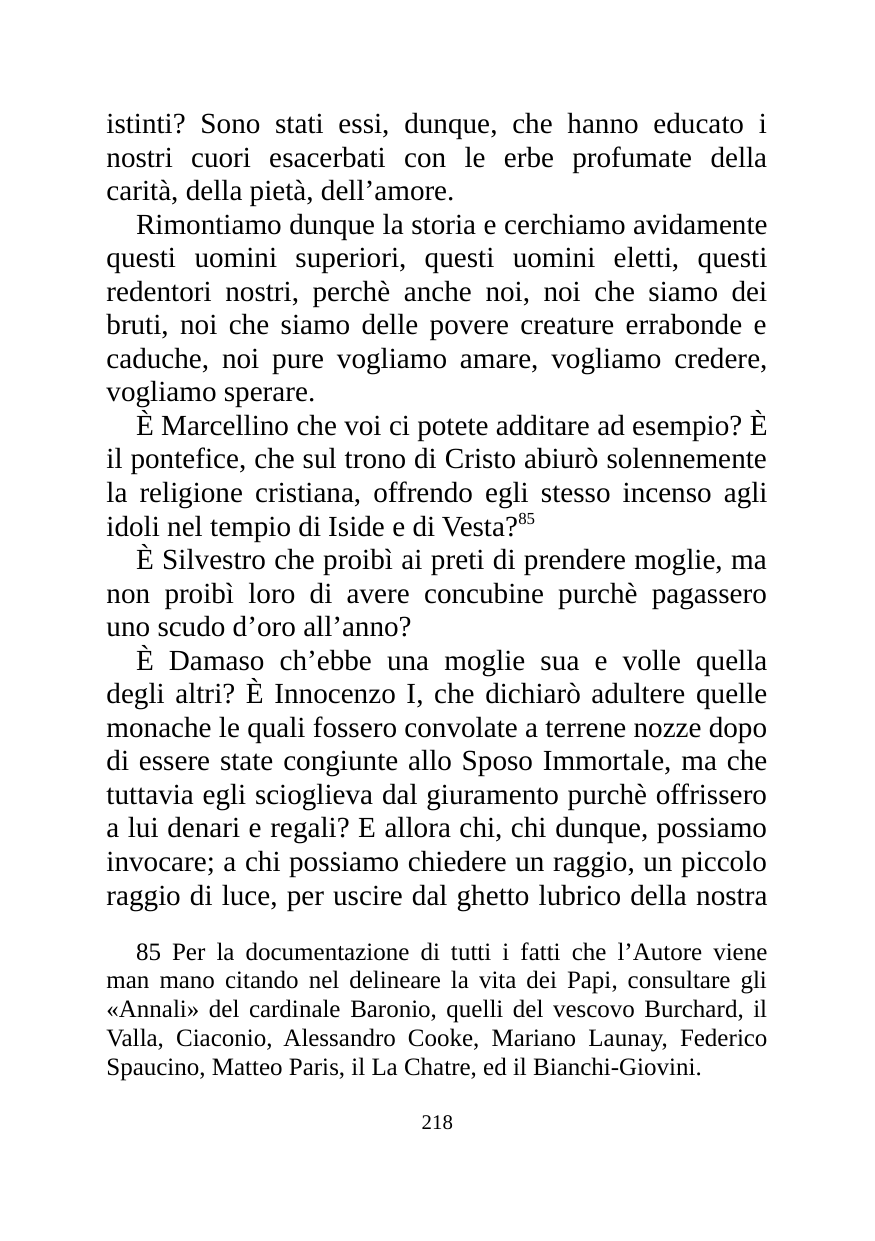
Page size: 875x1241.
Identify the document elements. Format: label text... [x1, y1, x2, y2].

text Per la documentazione di tutti i fatti che l’Autore viene man mano citando nel delineare la vita dei Papi, consultare gli «Annali» del cardinale Baronio, quelli del vescovo Burchard, il Valla, Ciaconio, Alessandro Cooke, Mariano Launay, Federico Spaucino, Matteo Paris, il La Chatre, ed il Bianchi-Giovini. [106, 937, 768, 1080]
text È Damaso ch’ebbe una moglie sua e volle quella degli altri? È Innocenzo I, che dichiarò adultere quelle monache le quali fossero convolate a terrene nozze dopo di essere state congiunte allo Sposo Immortale, ma che tuttavia egli scioglieva dal giuramento purchè offrissero a lui denari e regali? E allora chi, chi dunque, possiamo invocare; a chi possiamo chiedere un raggio, un piccolo raggio di luce, per uscire dal ghetto lubrico della nostra [106, 643, 768, 911]
text È Silvestro che proibì ai preti di prendere moglie, ma non proibì loro di avere concubine purchè pagassero uno scudo d’oro all’anno? [106, 542, 768, 643]
text È Marcellino che voi ci potete additare ad esempio? È il pontefice, che sul trono di Cristo abiurò solennemente la religione cristiana, offrendo egli stesso incenso agli idoli nel tempio di Iside e di Vesta? [106, 408, 768, 542]
text istinti? Sono stati essi, dunque, che hanno educato i nostri cuori esacerbati con le erbe profumate della carità, della pietà, dell’amore. [106, 106, 768, 207]
text Rimontiamo dunque la storia e cerchiamo avidamente questi uomini superiori, questi uomini eletti, questi redentori nostri, perchè anche noi, noi che siamo dei bruti, noi che siamo delle povere creature errabonde e caduche, noi pure vogliamo amare, vogliamo credere, vogliamo sperare. [106, 207, 768, 408]
